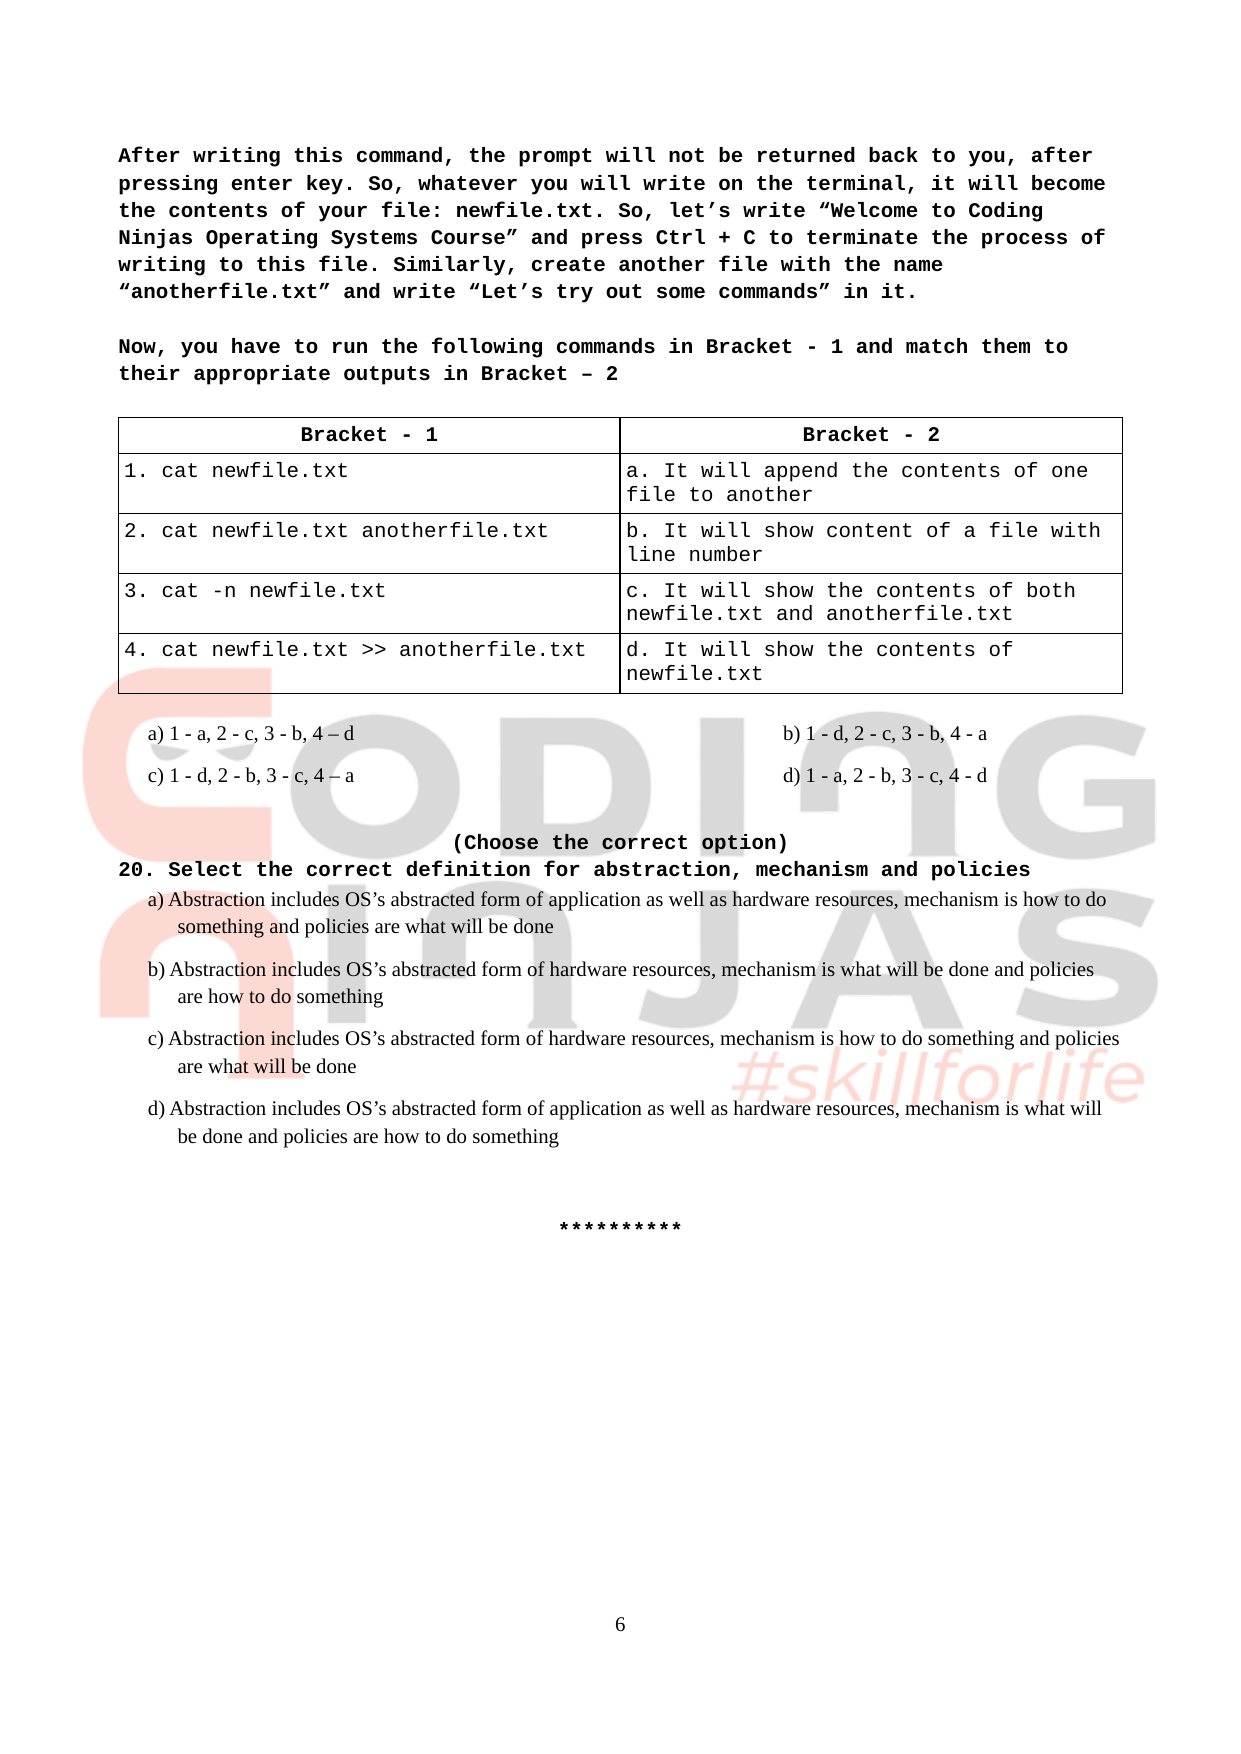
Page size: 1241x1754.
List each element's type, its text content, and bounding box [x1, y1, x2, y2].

text After writing this command, the prompt will not be returned back to you, after pressing enter key. So, whatever you will write on the terminal, it will become the contents of your file: newfile.txt. So, let’s write “Welcome to Coding Ninjas Operating Systems Course” and press Ctrl + C to terminate the process of writing to this file. Similarly, create another file with the name “anotherfile.txt” and write “Let’s try out some commands” in it. [118, 145, 1122, 305]
table_cell b. It will show content of a file with line number [621, 514, 1122, 573]
text Now, you have to run the following commands in Bracket - 1 and match them to their appropriate outputs in Bracket – 2 [118, 336, 1122, 386]
table_cell d. It will show the contents of newfile.txt [621, 634, 1122, 692]
text d) Abstraction includes OS’s abstracted form of application as well as hardware resources, mechanism is what will be done and policies are how to do something [148, 1096, 1122, 1148]
text a) 1 - a, 2 - c, 3 - b, 4 – d b) 1 - d, 2 - c, 3 - b, 4 - a [148, 721, 1122, 745]
table_cell 3. cat -n newfile.txt [119, 574, 619, 633]
text 20. Select the correct definition for abstraction, mechanism and policies [118, 859, 1122, 883]
table_cell 1. cat newfile.txt [119, 454, 619, 513]
table_cell 4. cat newfile.txt >> anotherfile.txt [119, 634, 619, 692]
table_cell c. It will show the contents of both newfile.txt and anotherfile.txt [621, 574, 1122, 633]
text a) Abstraction includes OS’s abstracted form of application as well as hardware resources, mechanism is how to do something and policies are what will be done [148, 887, 1122, 938]
text c) Abstraction includes OS’s abstracted form of hardware resources, mechanism is how to do something and policies are what will be done [148, 1026, 1122, 1078]
table_header Bracket - 1 [119, 418, 619, 453]
text c) 1 - d, 2 - b, 3 - c, 4 – a d) 1 - a, 2 - b, 3 - c, 4 - d [148, 763, 1122, 787]
table_cell a. It will append the contents of one file to another [621, 454, 1122, 513]
table_cell 2. cat newfile.txt anotherfile.txt [119, 514, 619, 573]
table_header Bracket - 2 [621, 418, 1122, 453]
text b) Abstraction includes OS’s abstracted form of hardware resources, mechanism is what will be done and policies are how to do something [148, 956, 1122, 1008]
text ********** [118, 1220, 1122, 1244]
text (Choose the correct option) [118, 832, 1122, 856]
